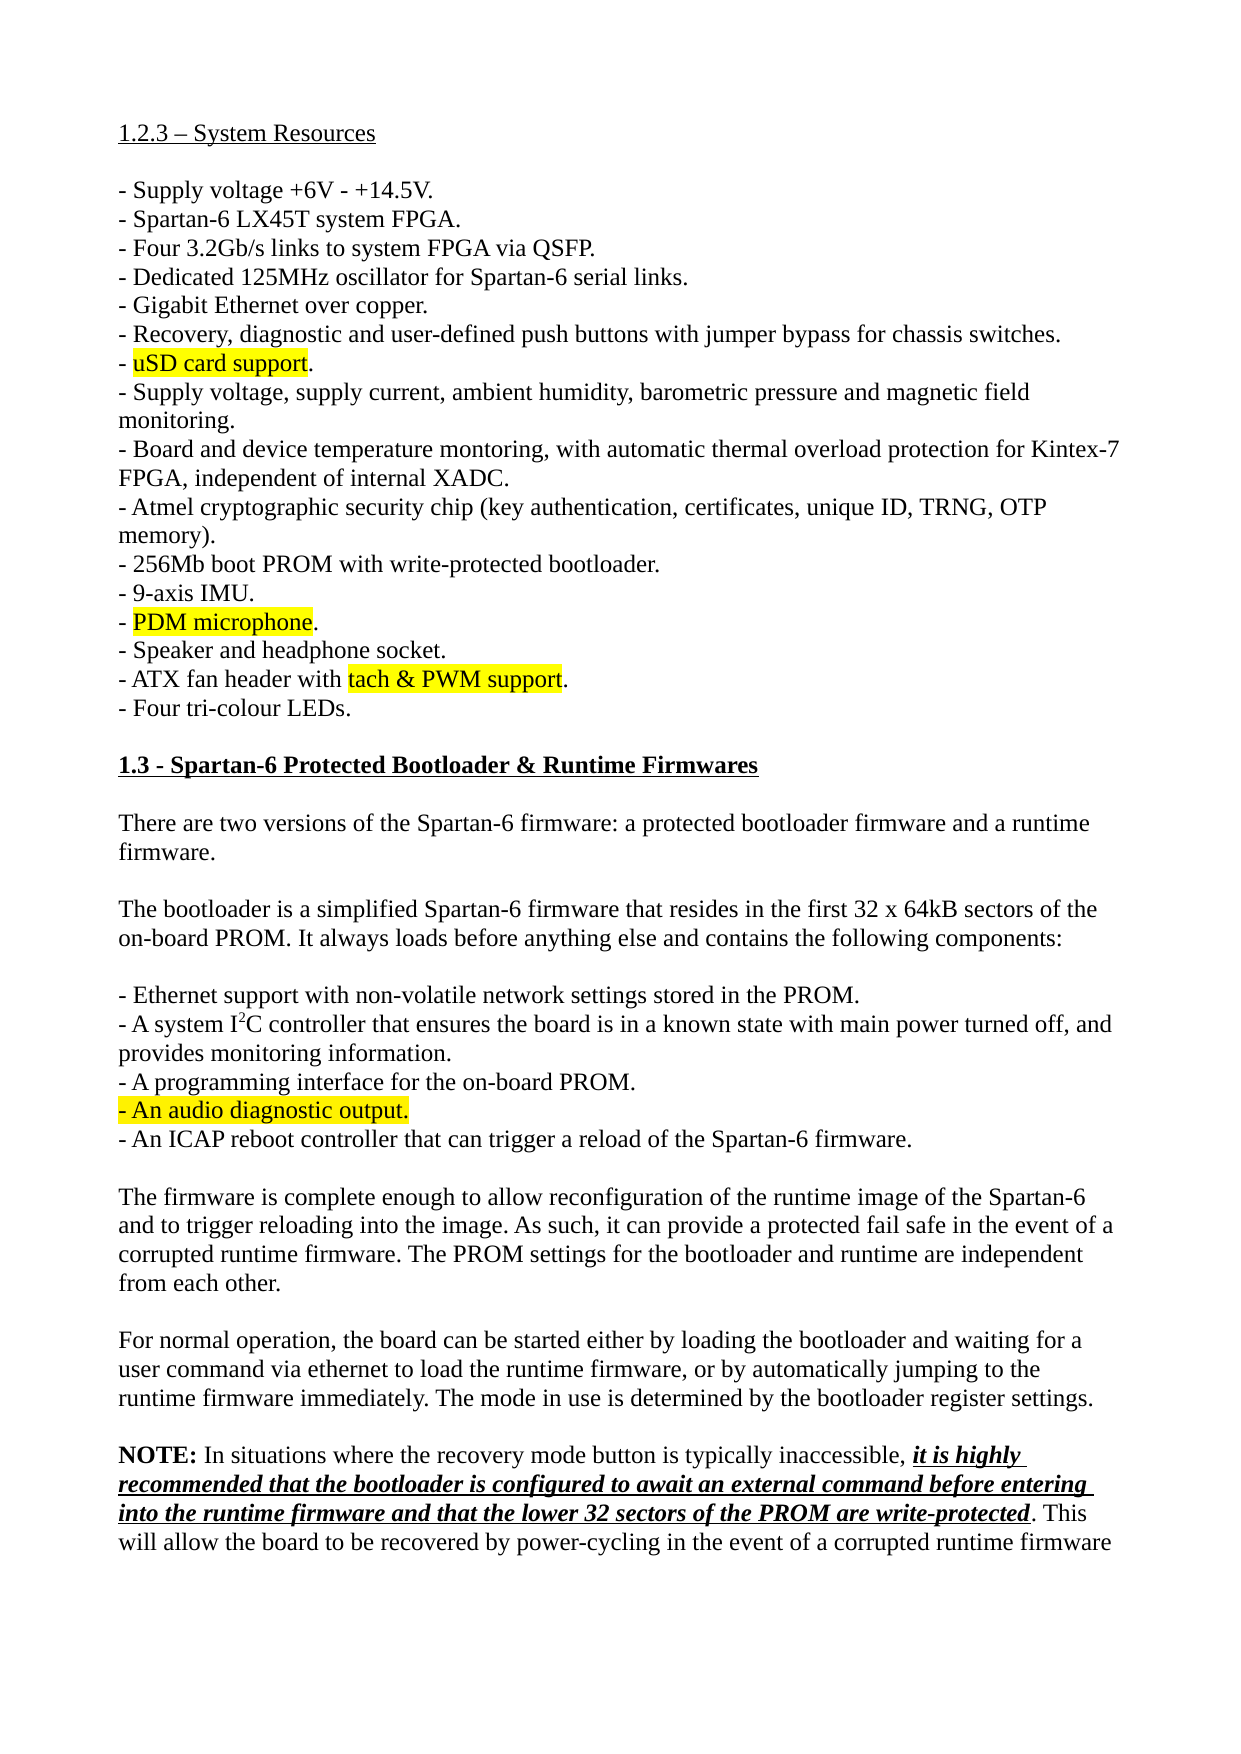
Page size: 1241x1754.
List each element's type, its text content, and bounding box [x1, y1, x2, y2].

text NOTE: In situations where the recovery mode button is typically inaccessible, it is highly recommended that the bootloader is configured to await an external command before entering into the runtime firmware and that the lower 32 sectors of the PROM are write-protected. This will allow the board to be recovered by power-cycling in the event of a corrupted runtime firmware [118, 1441, 1122, 1556]
text - Board and device temperature montoring, with automatic thermal overload protection for Kintex-7 FPGA, independent of internal XADC. [118, 434, 1122, 492]
text - PDM microphone. [118, 607, 1122, 636]
text - A system I2C controller that ensures the board is in a known state with main power turned off, and provides monitoring information. [118, 1009, 1122, 1067]
text - uSD card support. [118, 348, 1122, 377]
text - A programming interface for the on-board PROM. [118, 1067, 1122, 1096]
text - Speaker and headphone socket. [118, 636, 1122, 664]
text There are two versions of the Spartan-6 firmware: a protected bootloader firmware and a runtime firmware. [118, 808, 1122, 866]
text The firmware is complete enough to allow reconfiguration of the runtime image of the Spartan-6 and to trigger reloading into the image. As such, it can provide a protected fail safe in the event of a corrupted runtime firmware. The PROM settings for the bootloader and runtime are independent from each other. [118, 1182, 1122, 1297]
text - Gigabit Ethernet over copper. [118, 291, 1122, 319]
text - Atmel cryptographic security chip (key authentication, certificates, unique ID, TRNG, OTP memory). [118, 492, 1122, 549]
text - Recovery, diagnostic and user-defined push buttons with jumper bypass for chassis switches. [118, 319, 1122, 348]
text - Four 3.2Gb/s links to system FPGA via QSFP. [118, 233, 1122, 262]
text - Spartan-6 LX45T system FPGA. [118, 204, 1122, 233]
text - 256Mb boot PROM with write-protected bootloader. [118, 549, 1122, 578]
text - Ethernet support with non-volatile network settings stored in the PROM. [118, 981, 1122, 1009]
text The bootloader is a simplified Spartan-6 firmware that resides in the first 32 x 64kB sectors of the on-board PROM. It always loads before anything else and contains the following components: [118, 894, 1122, 952]
text 1.2.3 – System Resources [118, 118, 1122, 147]
text - An ICAP reboot controller that can trigger a reload of the Spartan-6 firmware. [118, 1124, 1122, 1153]
text - An audio diagnostic output. [118, 1096, 1122, 1124]
text - ATX fan header with tach & PWM support. [118, 664, 1122, 693]
text For normal operation, the board can be started either by loading the bootloader and waiting for a user command via ethernet to load the runtime firmware, or by automatically jumping to the runtime firmware immediately. The mode in use is determined by the bootloader register settings. [118, 1326, 1122, 1412]
text - Dedicated 125MHz oscillator for Spartan-6 serial links. [118, 262, 1122, 291]
text 1.3 - Spartan-6 Protected Bootloader & Runtime Firmwares [118, 751, 1122, 779]
text - 9-axis IMU. [118, 578, 1122, 607]
text - Supply voltage, supply current, ambient humidity, barometric pressure and magnetic field monitoring. [118, 377, 1122, 434]
text - Four tri-colour LEDs. [118, 693, 1122, 722]
text - Supply voltage +6V - +14.5V. [118, 176, 1122, 204]
